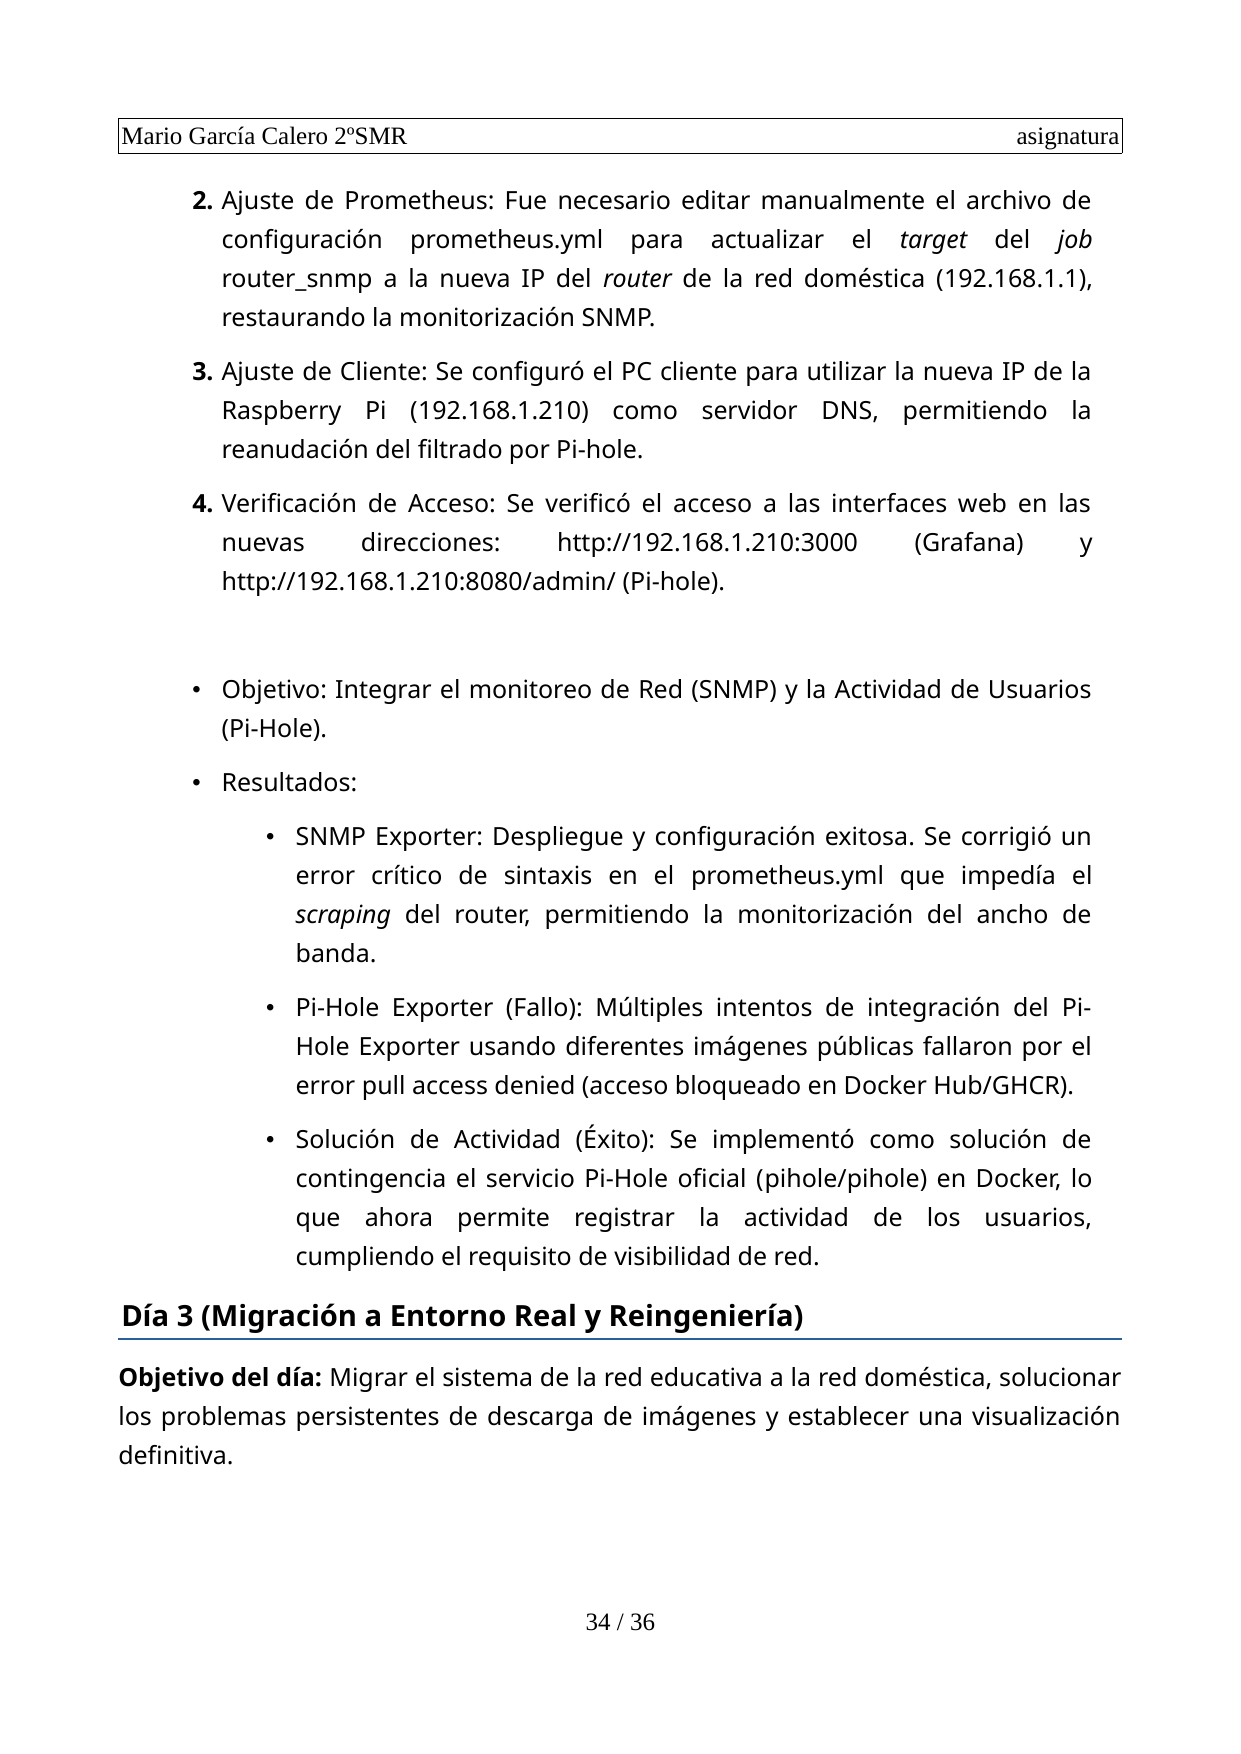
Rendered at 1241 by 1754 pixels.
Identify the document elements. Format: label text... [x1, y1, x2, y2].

list Verificación de Acceso: Se verificó el acceso a las interfaces web en las nuevas direcciones: http://192.168.1.210:3000 (Grafana) y http://192.168.1.210:8080/admin/ (Pi-hole). [192, 486, 1093, 598]
list Objetivo: Integrar el monitoreo de Red (SNMP) y la Actividad de Usuarios (Pi-Hole). [192, 672, 1093, 745]
list Ajuste de Prometheus: Fue necesario editar manualmente el archivo de configuración prometheus.yml para actualizar el target del job router_snmp a la nueva IP del router de la red doméstica (192.168.1.1), restaurando la monitorización SNMP. [192, 182, 1093, 334]
subtitle Día 3 (Migración a Entorno Real y Reingeniería) [118, 1293, 1122, 1338]
list Ajuste de Cliente: Se configuró el PC cliente para utilizar la nueva IP de la Raspberry Pi (192.168.1.210) como servidor DNS, permitiendo la reanudación del filtrado por Pi-hole. [192, 354, 1093, 466]
list Resultados: [192, 764, 1093, 798]
list Solución de Actividad (Éxito): Se implementó como solución de contingencia el servicio Pi-Hole oficial (pihole/pihole) en Docker, lo que ahora permite registrar la actividad de los usuarios, cumpliendo el requisito de visibilidad de red. [266, 1122, 1093, 1273]
text Objetivo del día: Migrar el sistema de la red educativa a la red doméstica, solucionar los problemas persistentes de descarga de imágenes y establecer una visualización definitiva. [118, 1360, 1122, 1472]
list Pi-Hole Exporter (Fallo): Múltiples intentos de integración del Pi-Hole Exporter usando diferentes imágenes públicas fallaron por el error pull access denied (acceso bloqueado en Docker Hub/GHCR). [266, 989, 1093, 1102]
list SNMP Exporter: Despliegue y configuración exitosa. Se corrigió un error crítico de sintaxis en el prometheus.yml que impedía el scraping del router, permitiendo la monitorización del ancho de banda. [266, 818, 1093, 970]
